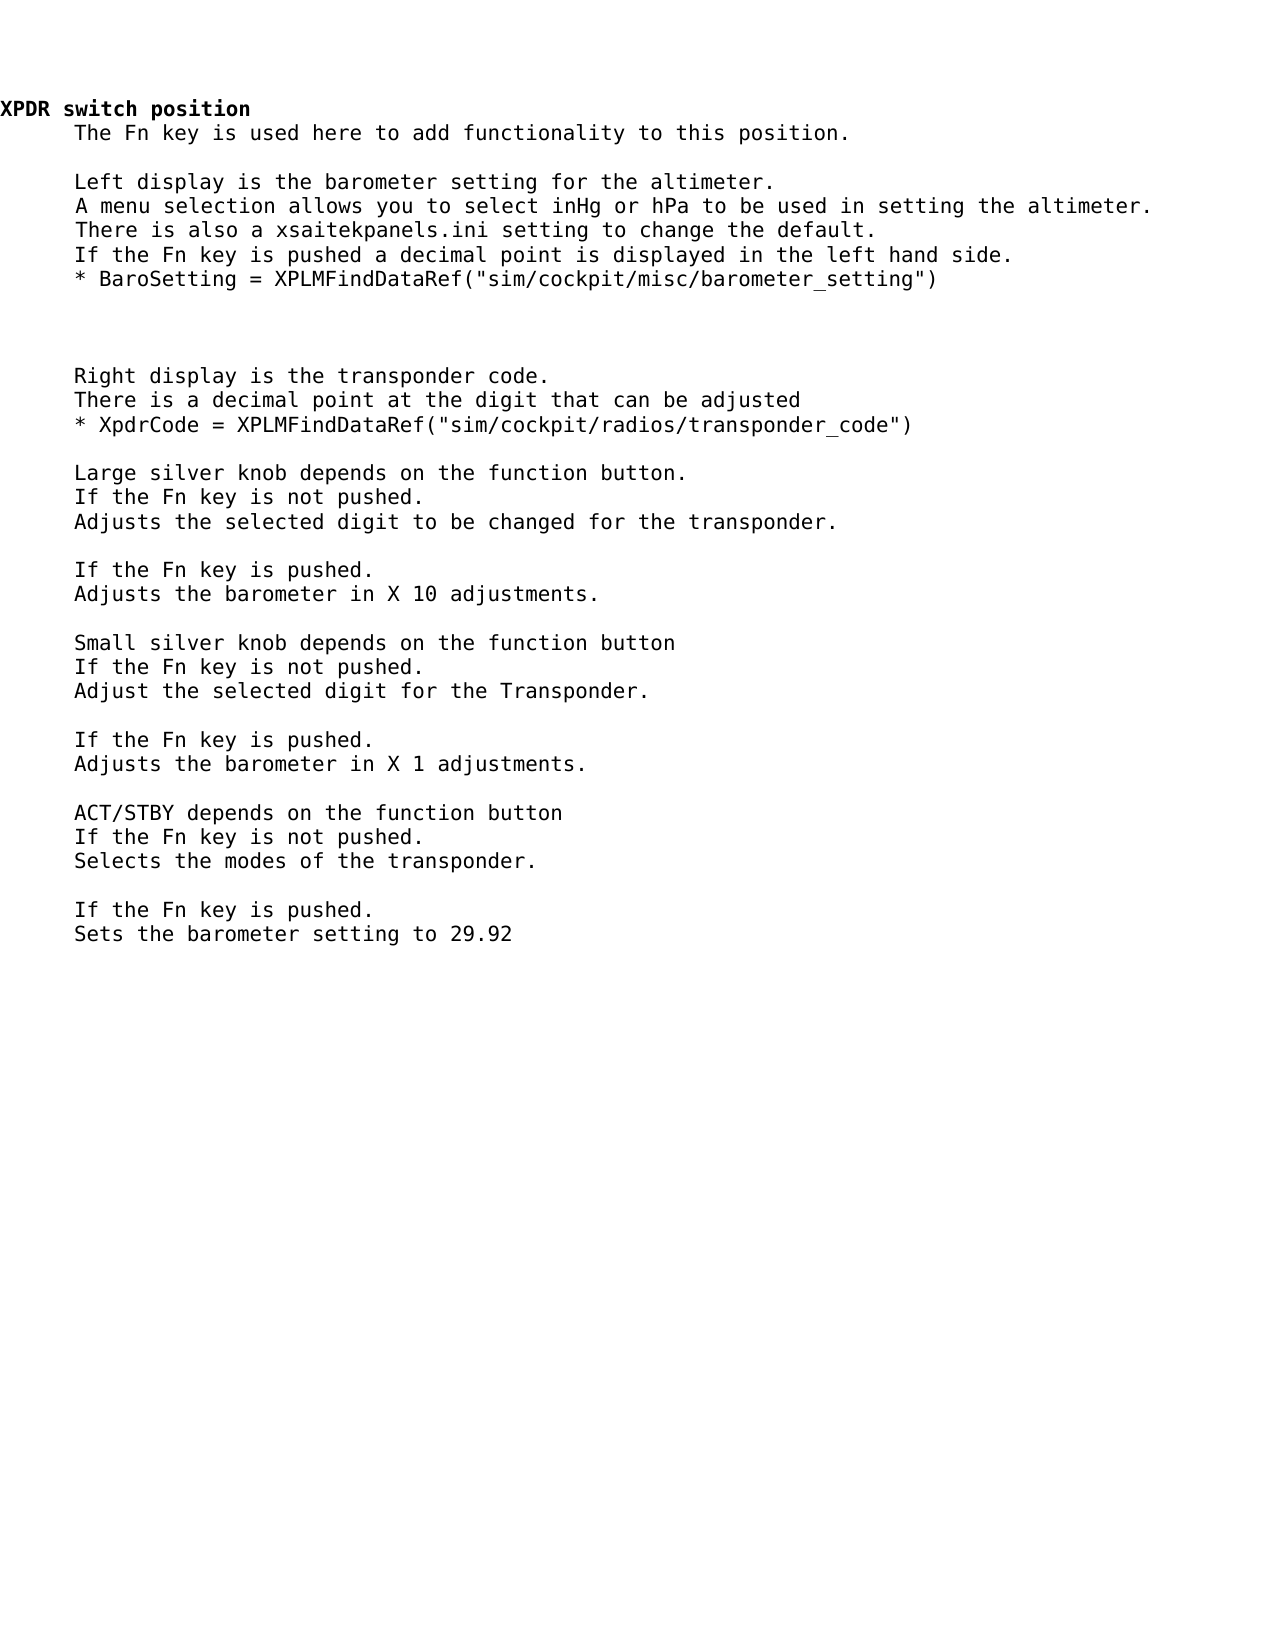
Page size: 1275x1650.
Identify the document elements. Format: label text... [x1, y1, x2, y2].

text If the Fn key is not pushed. [0, 485, 1275, 510]
text Adjusts the barometer in X 1 adjustments. [0, 752, 1275, 777]
text * XpdrCode = XPLMFindDataRef("sim/cockpit/radios/transponder_code") [0, 413, 1275, 437]
text A menu selection allows you to select inHg or hPa to be used in setting the altimeter. [0, 194, 1275, 218]
text Adjusts the selected digit to be changed for the transponder. [0, 510, 1275, 534]
text The Fn key is used here to add functionality to this position. [0, 121, 1275, 146]
text Selects the modes of the transponder. [0, 849, 1275, 874]
text If the Fn key is pushed. [0, 558, 1275, 582]
text If the Fn key is pushed. [0, 728, 1275, 752]
text There is a decimal point at the digit that can be adjusted [0, 388, 1275, 413]
text If the Fn key is pushed. [0, 898, 1275, 922]
text Small silver knob depends on the function button [0, 631, 1275, 655]
text If the Fn key is not pushed. [0, 655, 1275, 679]
text Left display is the barometer setting for the altimeter. [0, 170, 1275, 194]
text * BaroSetting = XPLMFindDataRef("sim/cockpit/misc/barometer_setting") [0, 267, 1275, 291]
text If the Fn key is not pushed. [0, 825, 1275, 849]
text Large silver knob depends on the function button. [0, 461, 1275, 485]
text Adjust the selected digit for the Transponder. [0, 679, 1275, 704]
text Adjusts the barometer in X 10 adjustments. [0, 582, 1275, 607]
text Right display is the transponder code. [0, 364, 1275, 388]
text Sets the barometer setting to 29.92 [0, 922, 1275, 947]
text There is also a xsaitekpanels.ini setting to change the default. [0, 218, 1275, 243]
text XPDR switch position [0, 97, 1275, 121]
text ACT/STBY depends on the function button [0, 801, 1275, 825]
text If the Fn key is pushed a decimal point is displayed in the left hand side. [0, 243, 1275, 267]
